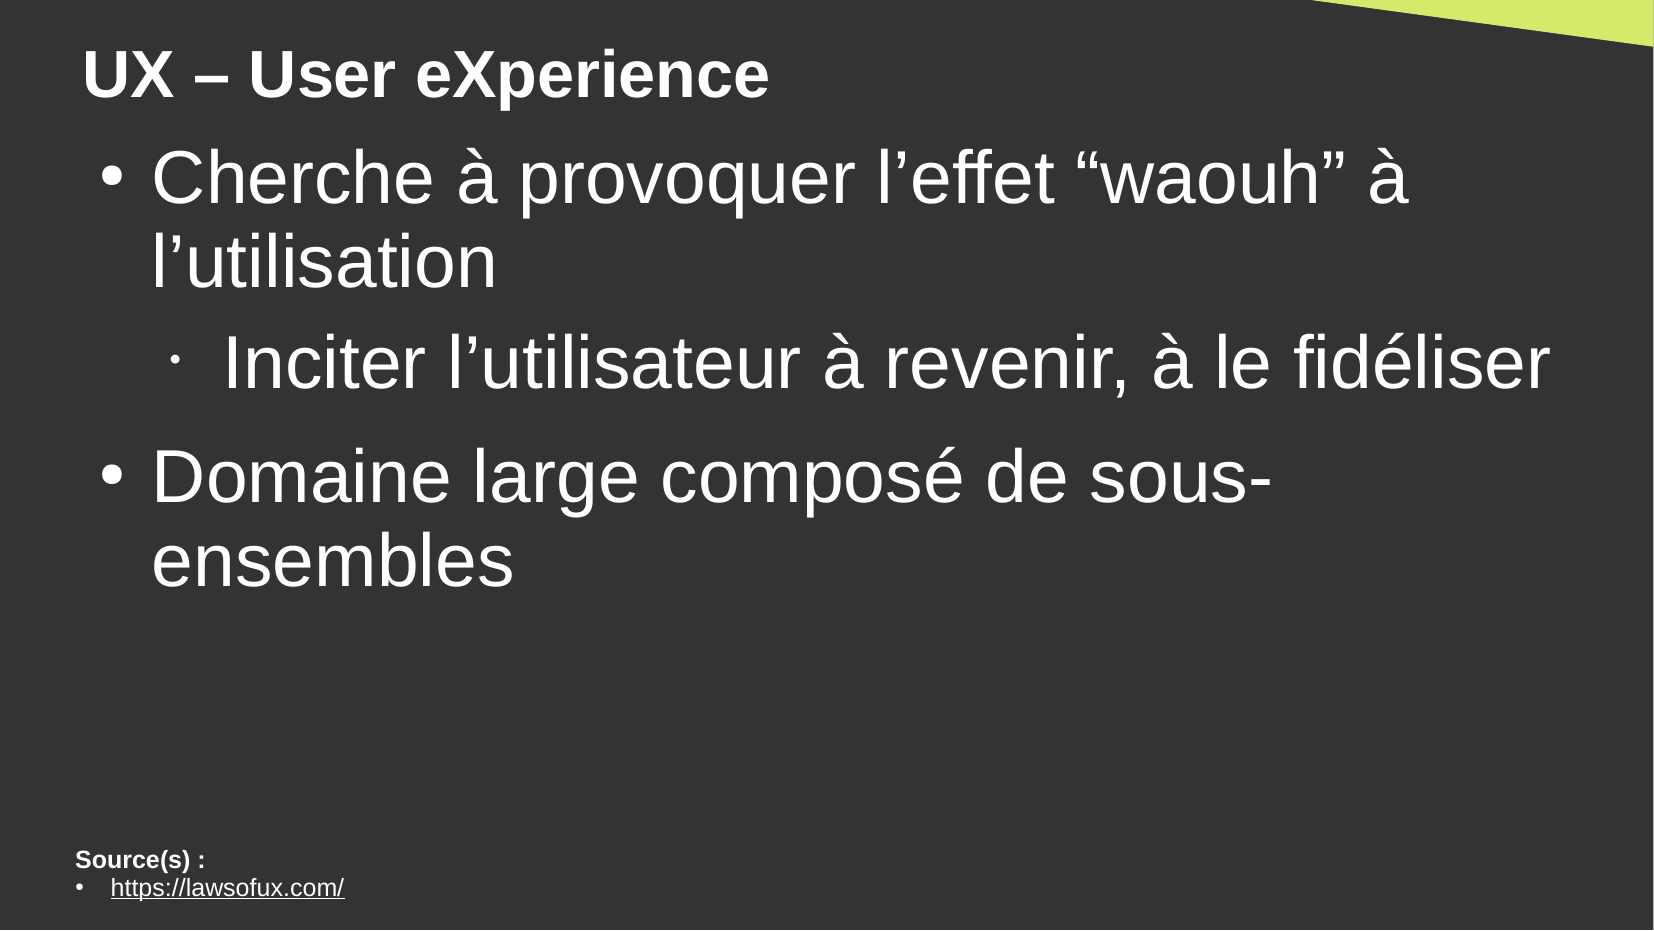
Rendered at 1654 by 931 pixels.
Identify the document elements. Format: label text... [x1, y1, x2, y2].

text_box [1310, 0, 1654, 47]
list Cherche à provoquer l’effet “waouh” à l’utilisation Inciter l’utilisateur à revenir, à le fidéliser Domaine large composé de sous-ensembles [80, 135, 1620, 827]
title UX – User eXperience [82, 37, 1571, 114]
text_box Source(s) : https://lawsofux.com/ [60, 838, 1546, 931]
